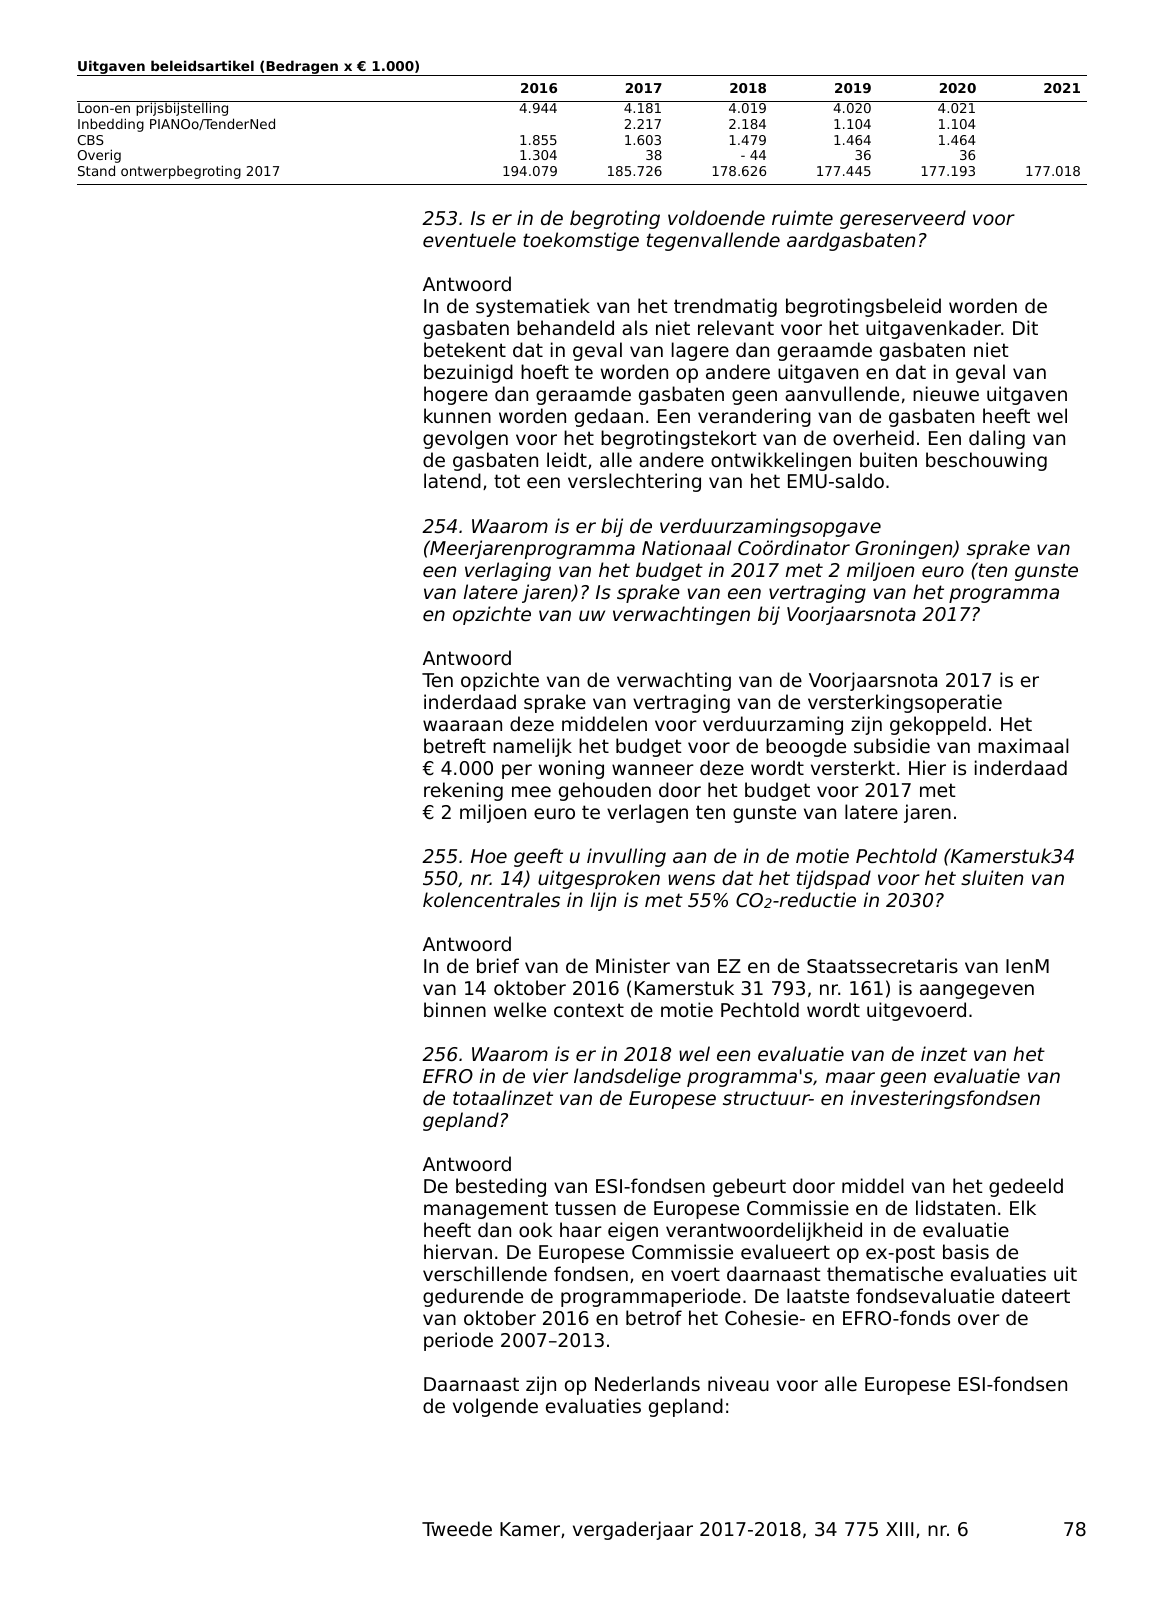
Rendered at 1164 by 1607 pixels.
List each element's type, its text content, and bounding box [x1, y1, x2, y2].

table_cell 1.104 [773, 117, 877, 132]
table_cell 36 [773, 148, 877, 164]
table_cell 178.626 [668, 164, 773, 184]
table_cell 177.018 [982, 164, 1087, 184]
table_cell [982, 117, 1087, 132]
table_cell 2016 [459, 76, 563, 101]
text 256. Waarom is er in 2018 wel een evaluatie van de inzet van het EFRO in de vier landsdelige programma's, maar geen evaluatie van de totaalinzet van de Europese structuur- en investeringsfondsen gepland? [422, 1044, 1087, 1132]
table_cell 4.944 [459, 102, 563, 117]
text De besteding van ESI-fondsen gebeurt door middel van het gedeeld management tussen de Europese Commissie en de lidstaten. Elk heeft dan ook haar eigen verantwoordelijkheid in de evaluatie hiervan. De Europese Commissie evalueert op ex-post basis de verschillende fondsen, en voert daarnaast thematische evaluaties uit gedurende de programmaperiode. De laatste fondsevaluatie dateert van oktober 2016 en betrof het Cohesie- en EFRO-fonds over de periode 2007–2013. [422, 1176, 1087, 1352]
table_cell 1.464 [878, 133, 982, 148]
table_cell 2020 [878, 76, 982, 101]
table_cell 2.217 [564, 117, 668, 132]
table_cell 2017 [564, 76, 668, 101]
table_cell 1.464 [773, 133, 877, 148]
table_cell 2021 [982, 76, 1087, 101]
table_cell 194.079 [459, 164, 563, 184]
table_cell [459, 117, 563, 132]
table_cell 1.855 [459, 133, 563, 148]
text Ten opzichte van de verwachting van de Voorjaarsnota 2017 is er inderdaad sprake van vertraging van de versterkingsoperatie waaraan deze middelen voor verduurzaming zijn gekoppeld. Het betreft namelijk het budget voor de beoogde subsidie van maximaal € 4.000 per woning wanneer deze wordt versterkt. Hier is inderdaad rekening mee gehouden door het budget voor 2017 met [422, 670, 1087, 802]
table_cell Loon-en prijsbijstelling [77, 102, 459, 117]
text 254. Waarom is er bij de verduurzamingsopgave (Meerjarenprogramma Nationaal Coördinator Groningen) sprake van een verlaging van het budget in 2017 met 2 miljoen euro (ten gunste van latere jaren)? Is sprake van een vertraging van het programma en opzichte van uw verwachtingen bij Voorjaarsnota 2017? [422, 516, 1087, 626]
table_cell 1.104 [878, 117, 982, 132]
text In de systematiek van het trendmatig begrotingsbeleid worden de gasbaten behandeld als niet relevant voor het uitgavenkader. Dit betekent dat in geval van lagere dan geraamde gasbaten niet bezuinigd hoeft te worden op andere uitgaven en dat in geval van hogere dan geraamde gasbaten geen aanvullende, nieuwe uitgaven kunnen worden gedaan. Een verandering van de gasbaten heeft wel gevolgen voor het begrotingstekort van de overheid. Een daling van de gasbaten leidt, alle andere ontwikkelingen buiten beschouwing latend, tot een verslechtering van het EMU-saldo. [422, 296, 1087, 493]
table_cell 1.603 [564, 133, 668, 148]
text Antwoord [422, 648, 1087, 670]
text Antwoord [422, 934, 1087, 956]
table_cell 177.193 [878, 164, 982, 184]
table_cell 4.019 [668, 102, 773, 117]
table_cell [982, 133, 1087, 148]
table_cell 4.021 [878, 102, 982, 117]
table_cell 2018 [668, 76, 773, 101]
text Antwoord [422, 274, 1087, 296]
table_cell 2.184 [668, 117, 773, 132]
table_cell 4.181 [564, 102, 668, 117]
table_cell - 44 [668, 148, 773, 164]
table_cell [982, 148, 1087, 164]
table_cell CBS [77, 133, 459, 148]
table_cell 185.726 [564, 164, 668, 184]
text 253. Is er in de begroting voldoende ruimte gereserveerd voor eventuele toekomstige tegenvallende aardgasbaten? [422, 207, 1087, 251]
table_cell Overig [77, 148, 459, 164]
text Daarnaast zijn op Nederlands niveau voor alle Europese ESI-fondsen de volgende evaluaties gepland: [422, 1374, 1087, 1418]
table_cell [982, 102, 1087, 117]
table_cell 36 [878, 148, 982, 164]
text In de brief van de Minister van EZ en de Staatssecretaris van IenM van 14 oktober 2016 (Kamerstuk 31 793, nr. 161) is aangegeven binnen welke context de motie Pechtold wordt uitgevoerd. [422, 956, 1087, 1022]
table_cell 1.479 [668, 133, 773, 148]
table_cell 2019 [773, 76, 877, 101]
table_cell Inbedding PIANOo/TenderNed [77, 117, 459, 132]
table_header Uitgaven beleidsartikel (Bedragen x € 1.000) [77, 59, 1087, 75]
text € 2 miljoen euro te verlagen ten gunste van latere jaren. [422, 802, 1087, 823]
table_cell 177.445 [773, 164, 877, 184]
table_cell [77, 76, 459, 101]
table_cell 38 [564, 148, 668, 164]
table_cell 1.304 [459, 148, 563, 164]
table_cell Stand ontwerpbegroting 2017 [77, 164, 459, 184]
text 255. Hoe geeft u invulling aan de in de motie Pechtold (Kamerstuk34 550, nr. 14) uitgesproken wens dat het tijdspad voor het sluiten van kolencentrales in lijn is met 55% CO2-reductie in 2030? [422, 846, 1087, 912]
text Antwoord [422, 1154, 1087, 1176]
table_cell 4.020 [773, 102, 877, 117]
